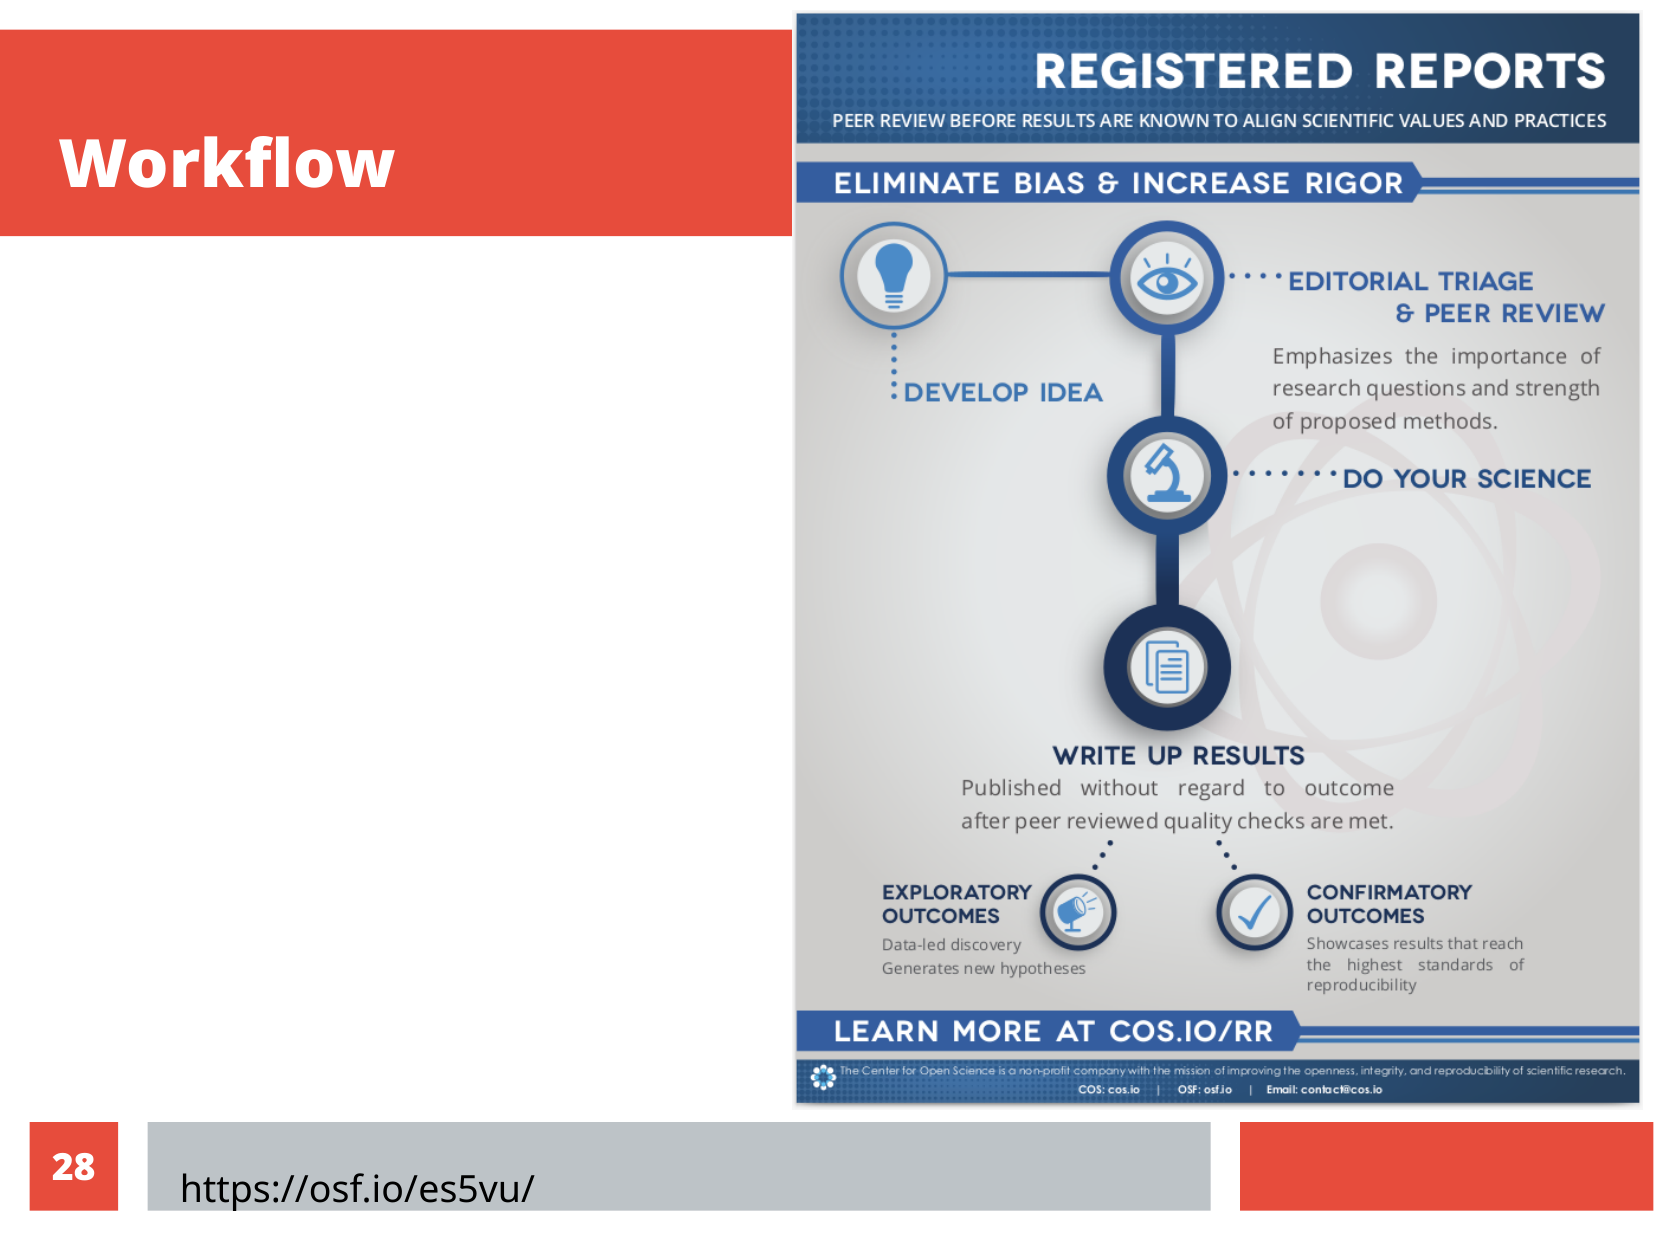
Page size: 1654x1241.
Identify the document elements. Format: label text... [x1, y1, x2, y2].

picture [792, 10, 1643, 1111]
title Workflow [59, 59, 792, 207]
text_box https://osf.io/es5vu/ [165, 1155, 566, 1214]
